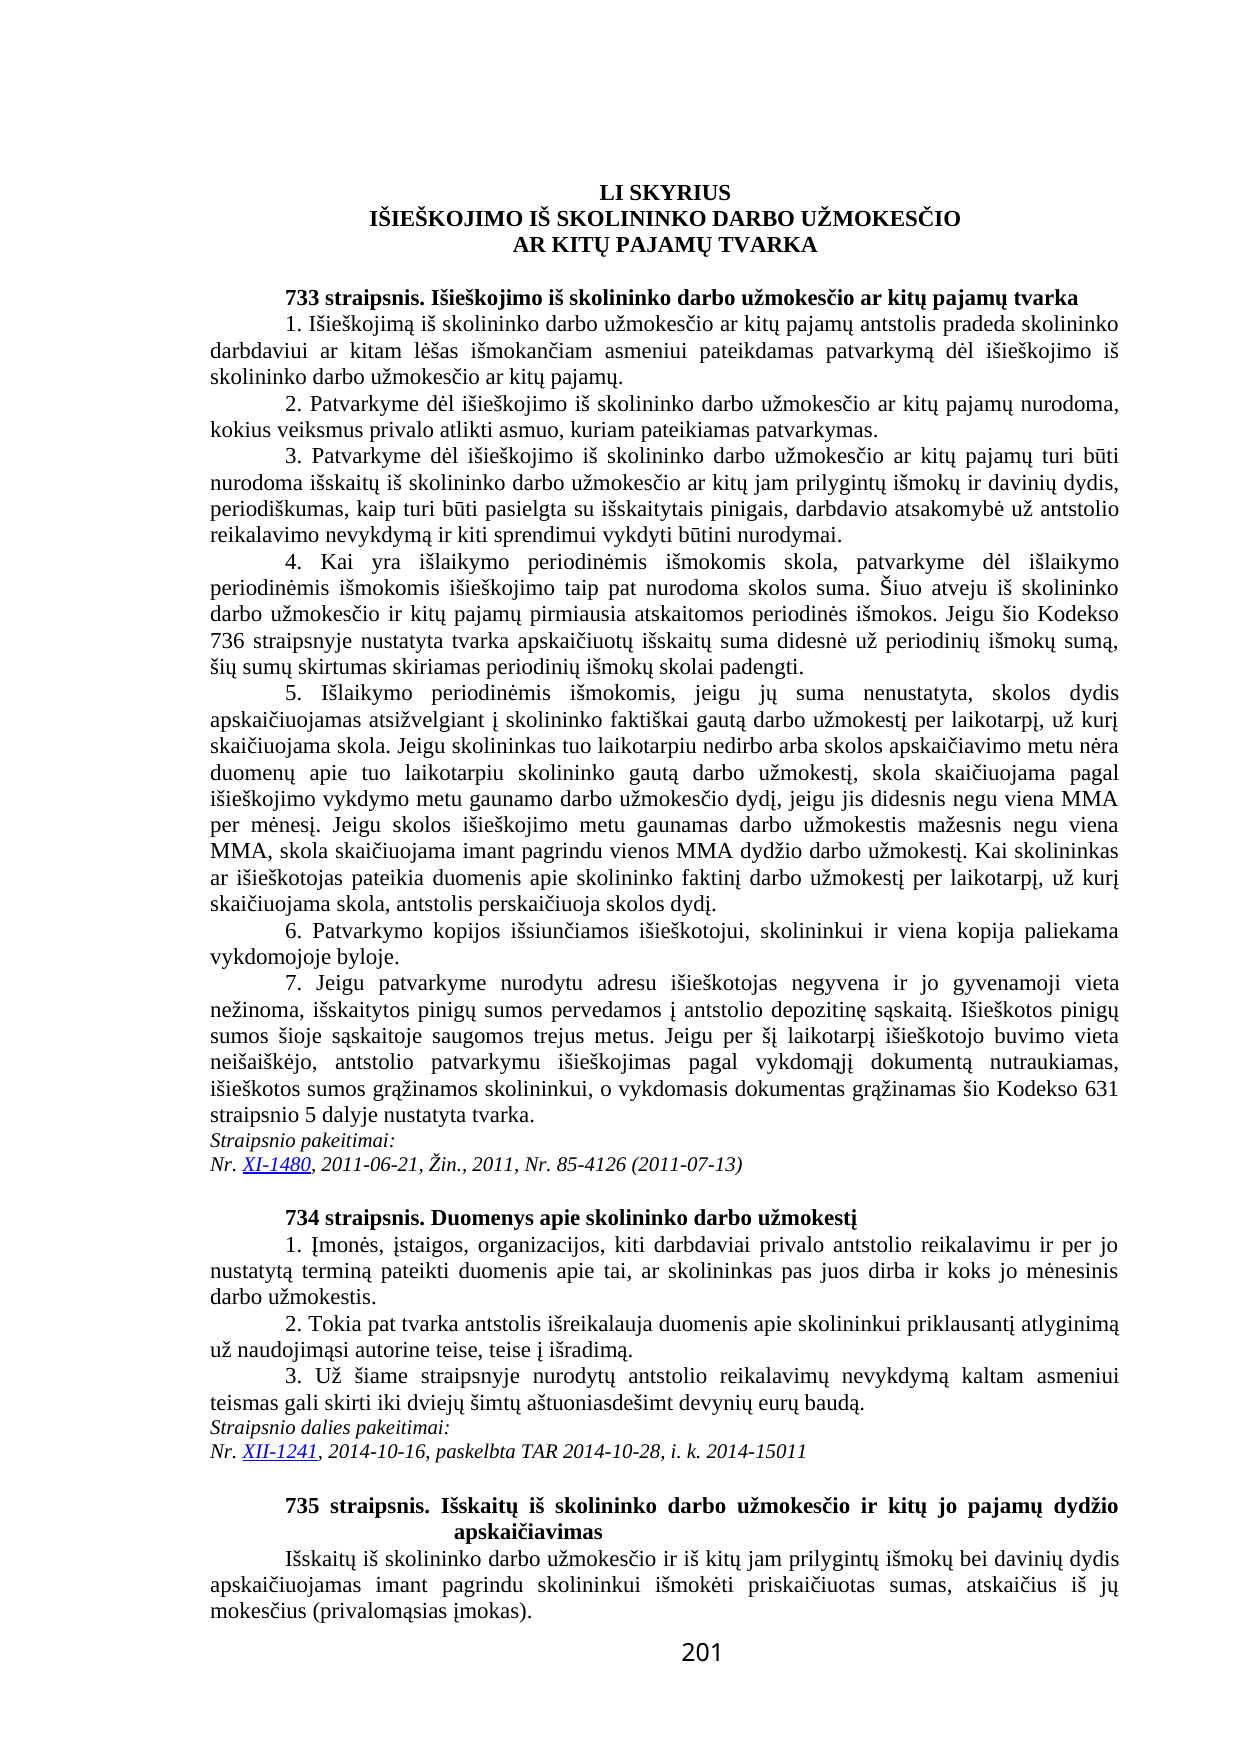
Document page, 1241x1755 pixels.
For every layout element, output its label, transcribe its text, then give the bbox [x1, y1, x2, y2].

text AR KITŲ PAJAMŲ TVARKA [210, 231, 1120, 258]
text Straipsnio dalies pakeitimai: [210, 1415, 1120, 1439]
text 1. Išieškojimą iš skolininko darbo užmokesčio ar kitų pajamų antstolis pradeda skolininko darbdaviui ar kitam lėšas išmokančiam asmeniui pateikdamas patvarkymą dėl išieškojimo iš skolininko darbo užmokesčio ar kitų pajamų. [210, 311, 1120, 389]
text IŠIEŠKOJIMO IŠ SKOLININKO DARBO UŽMOKESČIO [210, 205, 1120, 231]
text 2. Tokia pat tvarka antstolis išreikalauja duomenis apie skolininkui priklausantį atlyginimą už naudojimąsi autorine teise, teise į išradimą. [210, 1310, 1120, 1362]
text 6. Patvarkymo kopijos išsiunčiamos išieškotojui, skolininkui ir viena kopija paliekama vykdomojoje byloje. [210, 917, 1120, 969]
text 3. Patvarkyme dėl išieškojimo iš skolininko darbo užmokesčio ar kitų pajamų turi būti nurodoma išskaitų iš skolininko darbo užmokesčio ar kitų jam prilygintų išmokų ir davinių dydis, periodiškumas, kaip turi būti pasielgta su išskaitytais pinigais, darbdavio atsakomybė už antstolio reikalavimo nevykdymą ir kiti sprendimui vykdyti būtini nurodymai. [210, 442, 1120, 548]
text Nr. XII-1241, 2014-10-16, paskelbta TAR 2014-10-28, i. k. 2014-15011 [210, 1439, 1120, 1463]
text 7. Jeigu patvarkyme nurodytu adresu išieškotojas negyvena ir jo gyvenamoji vieta nežinoma, išskaitytos pinigų sumos pervedamos į antstolio depozitinę sąskaitą. Išieškotos pinigų sumos šioje sąskaitoje saugomos trejus metus. Jeigu per šį laikotarpį išieškotojo buvimo vieta neišaiškėjo, antstolio patvarkymu išieškojimas pagal vykdomąjį dokumentą nutraukiamas, išieškotos sumos grąžinamos skolininkui, o vykdomasis dokumentas grąžinamas šio Kodekso 631 straipsnio 5 dalyje nustatyta tvarka. [210, 969, 1120, 1127]
text 733 straipsnis. Išieškojimo iš skolininko darbo užmokesčio ar kitų pajamų tvarka [285, 284, 1120, 311]
text 3. Už šiame straipsnyje nurodytų antstolio reikalavimų nevykdymą kaltam asmeniui teismas gali skirti iki dviejų šimtų aštuoniasdešimt devynių eurų baudą. [210, 1362, 1120, 1415]
text Straipsnio pakeitimai: [210, 1127, 1120, 1152]
text 1. Įmonės, įstaigos, organizacijos, kiti darbdaviai privalo antstolio reikalavimu ir per jo nustatytą terminą pateikti duomenis apie tai, ar skolininkas pas juos dirba ir koks jo mėnesinis darbo užmokestis. [210, 1231, 1120, 1310]
text 2. Patvarkyme dėl išieškojimo iš skolininko darbo užmokesčio ar kitų pajamų nurodoma, kokius veiksmus privalo atlikti asmuo, kuriam pateikiamas patvarkymas. [210, 389, 1120, 442]
text 734 straipsnis. Duomenys apie skolininko darbo užmokestį [210, 1204, 1120, 1231]
text Išskaitų iš skolininko darbo užmokesčio ir iš kitų jam prilygintų išmokų bei davinių dydis apskaičiuojamas imant pagrindu skolininkui išmokėti priskaičiuotas sumas, atskaičius iš jų mokesčius (privalomąsias įmokas). [210, 1545, 1120, 1624]
text 5. Išlaikymo periodinėmis išmokomis, jeigu jų suma nenustatyta, skolos dydis apskaičiuojamas atsižvelgiant į skolininko faktiškai gautą darbo užmokestį per laikotarpį, už kurį skaičiuojama skola. Jeigu skolininkas tuo laikotarpiu nedirbo arba skolos apskaičiavimo metu nėra duomenų apie tuo laikotarpiu skolininko gautą darbo užmokestį, skola skaičiuojama pagal išieškojimo vykdymo metu gaunamo darbo užmokesčio dydį, jeigu jis didesnis negu viena MMA per mėnesį. Jeigu skolos išieškojimo metu gaunamas darbo užmokestis mažesnis negu viena MMA, skola skaičiuojama imant pagrindu vienos MMA dydžio darbo užmokestį. Kai skolininkas ar išieškotojas pateikia duomenis apie skolininko faktinį darbo užmokestį per laikotarpį, už kurį skaičiuojama skola, antstolis perskaičiuoja skolos dydį. [210, 679, 1120, 917]
subtitle LI SKYRIUS [210, 179, 1120, 205]
text 4. Kai yra išlaikymo periodinėmis išmokomis skola, patvarkyme dėl išlaikymo periodinėmis išmokomis išieškojimo taip pat nurodoma skolos suma. Šiuo atveju iš skolininko darbo užmokesčio ir kitų pajamų pirmiausia atskaitomos periodinės išmokos. Jeigu šio Kodekso 736 straipsnyje nustatyta tvarka apskaičiuotų išskaitų suma didesnė už periodinių išmokų sumą, šių sumų skirtumas skiriamas periodinių išmokų skolai padengti. [210, 548, 1120, 679]
text Nr. XI-1480, 2011-06-21, Žin., 2011, Nr. 85-4126 (2011-07-13) [210, 1152, 1120, 1176]
text 735 straipsnis. Išskaitų iš skolininko darbo užmokesčio ir kitų jo pajamų dydžio apskaičiavimas [285, 1492, 1120, 1545]
